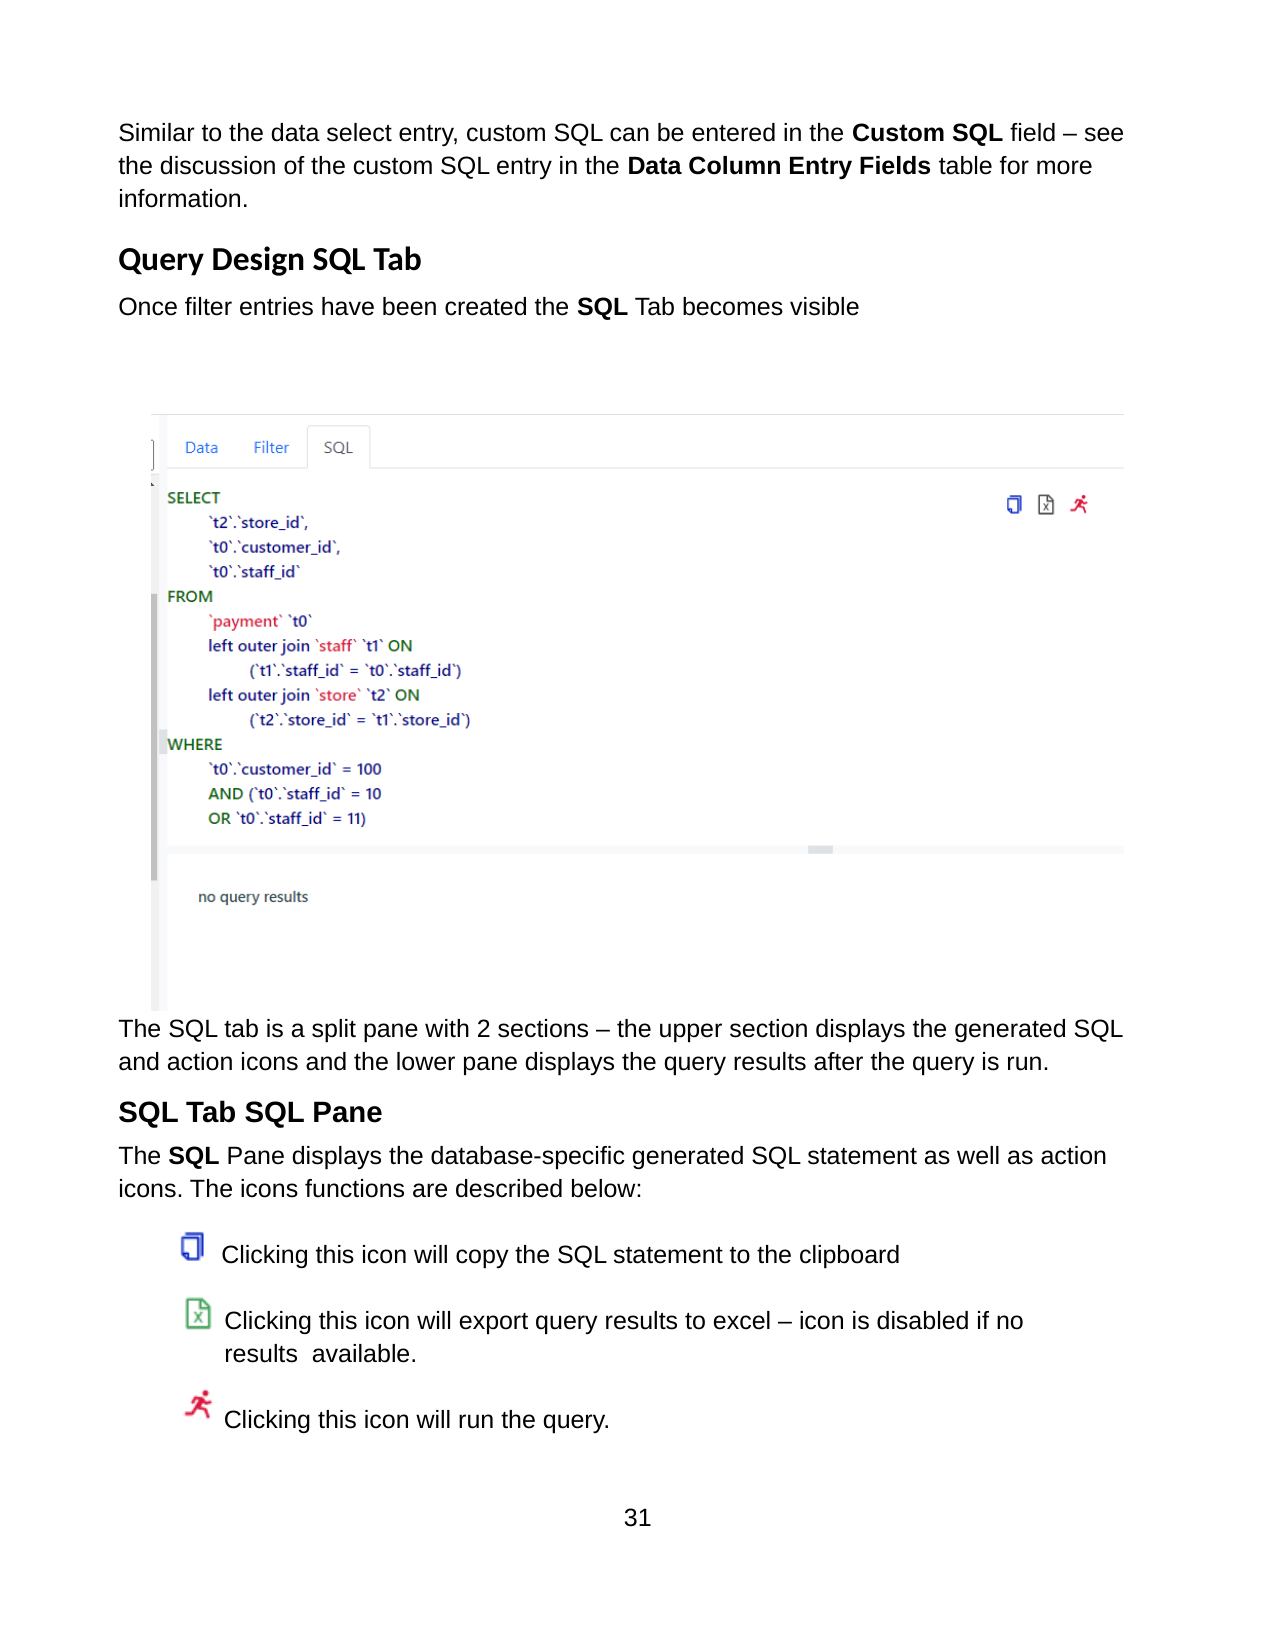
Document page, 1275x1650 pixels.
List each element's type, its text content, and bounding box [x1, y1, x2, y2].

picture [151, 413, 1124, 1011]
picture [173, 1378, 224, 1434]
text Clicking this icon will export query results to excel – icon is disabled if no [218, 1306, 1157, 1335]
text Clicking this icon will copy the SQL statement to the clipboard [214, 1240, 1157, 1269]
text [118, 1240, 167, 1269]
text The SQL Pane displays the database-specific generated SQL statement as well as action icons. The icons functions are described below: [118, 1141, 1157, 1203]
text Once filter entries have been created the SQL Tab becomes visible [118, 291, 1157, 320]
text The SQL tab is a split pane with 2 sections – the upper section displays the generated SQL and action icons and the lower pane displays the query results after the query is run. [118, 1011, 1157, 1076]
text results available. [118, 1339, 1157, 1368]
subtitle SQL Tab SQL Pane [118, 1095, 1157, 1129]
text Clicking this icon will run the query. [224, 1405, 1157, 1434]
text Similar to the data select entry, custom SQL can be entered in the Custom SQL field – see the discussion of the custom SQL entry in the Data Column Entry Fields table for more information. [118, 118, 1157, 213]
picture [176, 1282, 218, 1350]
text [118, 1405, 173, 1434]
text [118, 1306, 176, 1335]
picture [167, 1223, 214, 1272]
subtitle Query Design SQL Tab [118, 238, 1157, 279]
